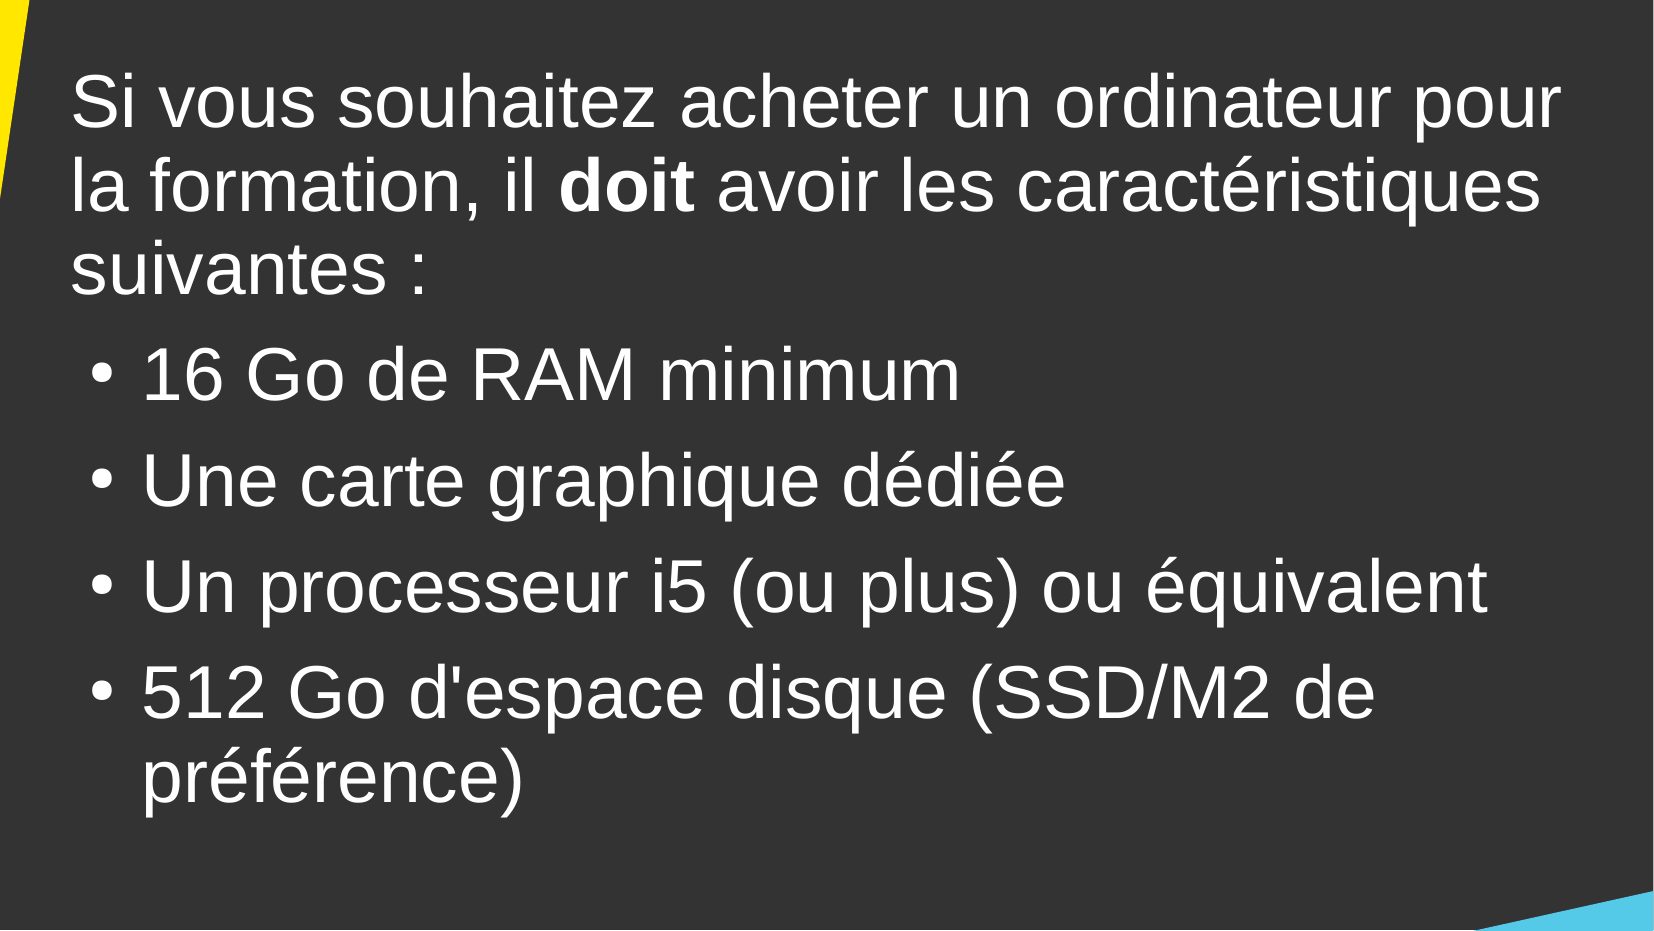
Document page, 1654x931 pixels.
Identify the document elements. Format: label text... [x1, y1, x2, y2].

list Si vous souhaitez acheter un ordinateur pour la formation, il doit avoir les caractéristiques suivantes : 16 Go de RAM minimum Une carte graphique dédiée Un processeur i5 (ou plus) ou équivalent 512 Go d'espace disque (SSD/M2 de préférence) [70, 59, 1595, 875]
text_box [0, 0, 30, 199]
text_box [1472, 890, 1654, 931]
